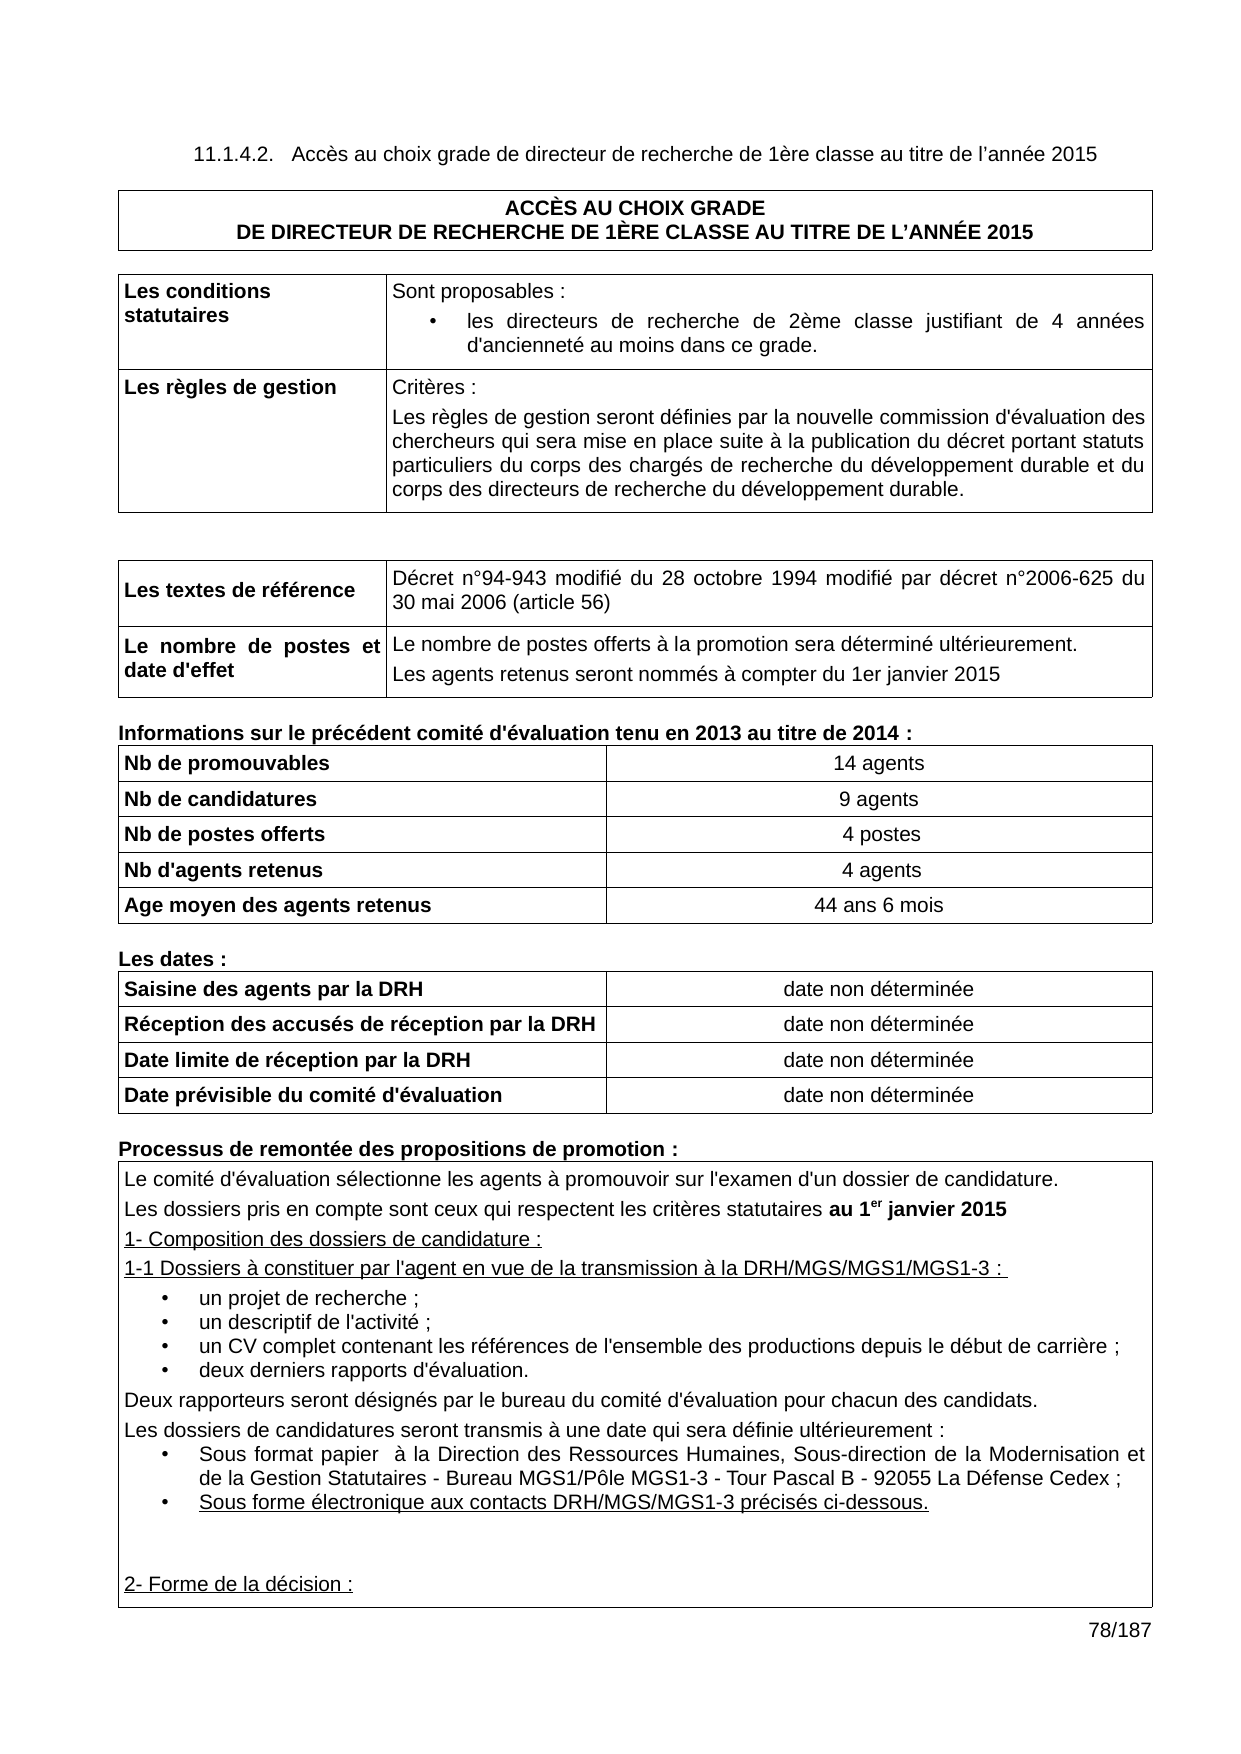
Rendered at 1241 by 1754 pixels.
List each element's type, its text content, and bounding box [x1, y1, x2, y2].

table_cell Nb de candidatures [119, 782, 606, 816]
table_cell 44 ans 6 mois [607, 888, 1152, 923]
table_header ACCÈS AU CHOIX GRADE DE DIRECTEUR DE RECHERCHE DE 1ÈRE CLASSE AU TITRE DE L’ANNÉE 2015 [119, 191, 1152, 249]
table_header 14 agents [607, 746, 1152, 781]
table_header Sont proposables : les directeurs de recherche de 2ème classe justifiant de 4 années d'ancienneté au moins dans ce grade. [387, 275, 1152, 369]
table_cell Les règles de gestion [119, 370, 386, 512]
table_cell date non déterminée [607, 1007, 1152, 1042]
table_cell Nb de postes offerts [119, 817, 606, 852]
table_cell Critères : Les règles de gestion seront définies par la nouvelle commission d'évaluation des chercheurs qui sera mise en place suite à la publication du décret portant statuts particuliers du corps des chargés de recherche du développement durable et du corps des directeurs de recherche du développement durable. [387, 370, 1152, 512]
table_header Décret n°94-943 modifié du 28 octobre 1994 modifié par décret n°2006-625 du 30 mai 2006 (article 56) [387, 561, 1152, 626]
text Processus de remontée des propositions de promotion : [118, 1137, 1152, 1161]
table_cell Date prévisible du comité d'évaluation [119, 1078, 606, 1113]
table_cell 4 agents [607, 853, 1152, 887]
table_header Le comité d'évaluation sélectionne les agents à promouvoir sur l'examen d'un dossier de candidature. Les dossiers pris en compte sont ceux qui respectent les critères statutaires au 1er janvier 2015 1- Composition des dossiers de candidature : 1-1 Dossiers à constituer par l'agent en vue de la transmission à la DRH/MGS/MGS1/MGS1-3 : un projet de recherche ; un descriptif de l'activité ; un CV complet contenant les références de l'ensemble des productions depuis le début de carrière ; deux derniers rapports d'évaluation. Deux rapporteurs seront désignés par le bureau du comité d'évaluation pour chacun des candidats. Les dossiers de candidatures seront transmis à une date qui sera définie ultérieurement : Sous format papier à la Direction des Ressources Humaines, Sous-direction de la Modernisation et de la Gestion Statutaires ‑ Bureau MGS1/Pôle MGS1-3 - Tour Pascal B ‑ 92055 La Défense Cedex ; Sous forme électronique aux contacts DRH/MGS/MGS1-3 précisés ci-dessous. 2- Forme de la décision : [119, 1162, 1152, 1607]
table_header Saisine des agents par la DRH [119, 972, 606, 1006]
text Informations sur le précédent comité d'évaluation tenu en 2013 au titre de 2014 : [118, 721, 1152, 745]
table_cell Age moyen des agents retenus [119, 888, 606, 923]
table_header Les conditions statutaires [119, 275, 386, 369]
table_cell date non déterminée [607, 1043, 1152, 1077]
table_cell date non déterminée [607, 1078, 1152, 1113]
table_cell 4 postes [607, 817, 1152, 852]
table_cell Nb d'agents retenus [119, 853, 606, 887]
table_header Les textes de référence [119, 561, 386, 626]
text Les dates : [118, 947, 1152, 971]
table_header date non déterminée [607, 972, 1152, 1006]
table_cell Le nombre de postes et date d'effet [119, 627, 386, 697]
table_cell Réception des accusés de réception par la DRH [119, 1007, 606, 1042]
table_cell Le nombre de postes offerts à la promotion sera déterminé ultérieurement. Les agents retenus seront nommés à compter du 1er janvier 2015 [387, 627, 1152, 697]
subtitle Accès au choix grade de directeur de recherche de 1ère classe au titre de l’année 2015 [118, 142, 1152, 166]
table_header Nb de promouvables [119, 746, 606, 781]
table_cell Date limite de réception par la DRH [119, 1043, 606, 1077]
table_cell 9 agents [607, 782, 1152, 816]
